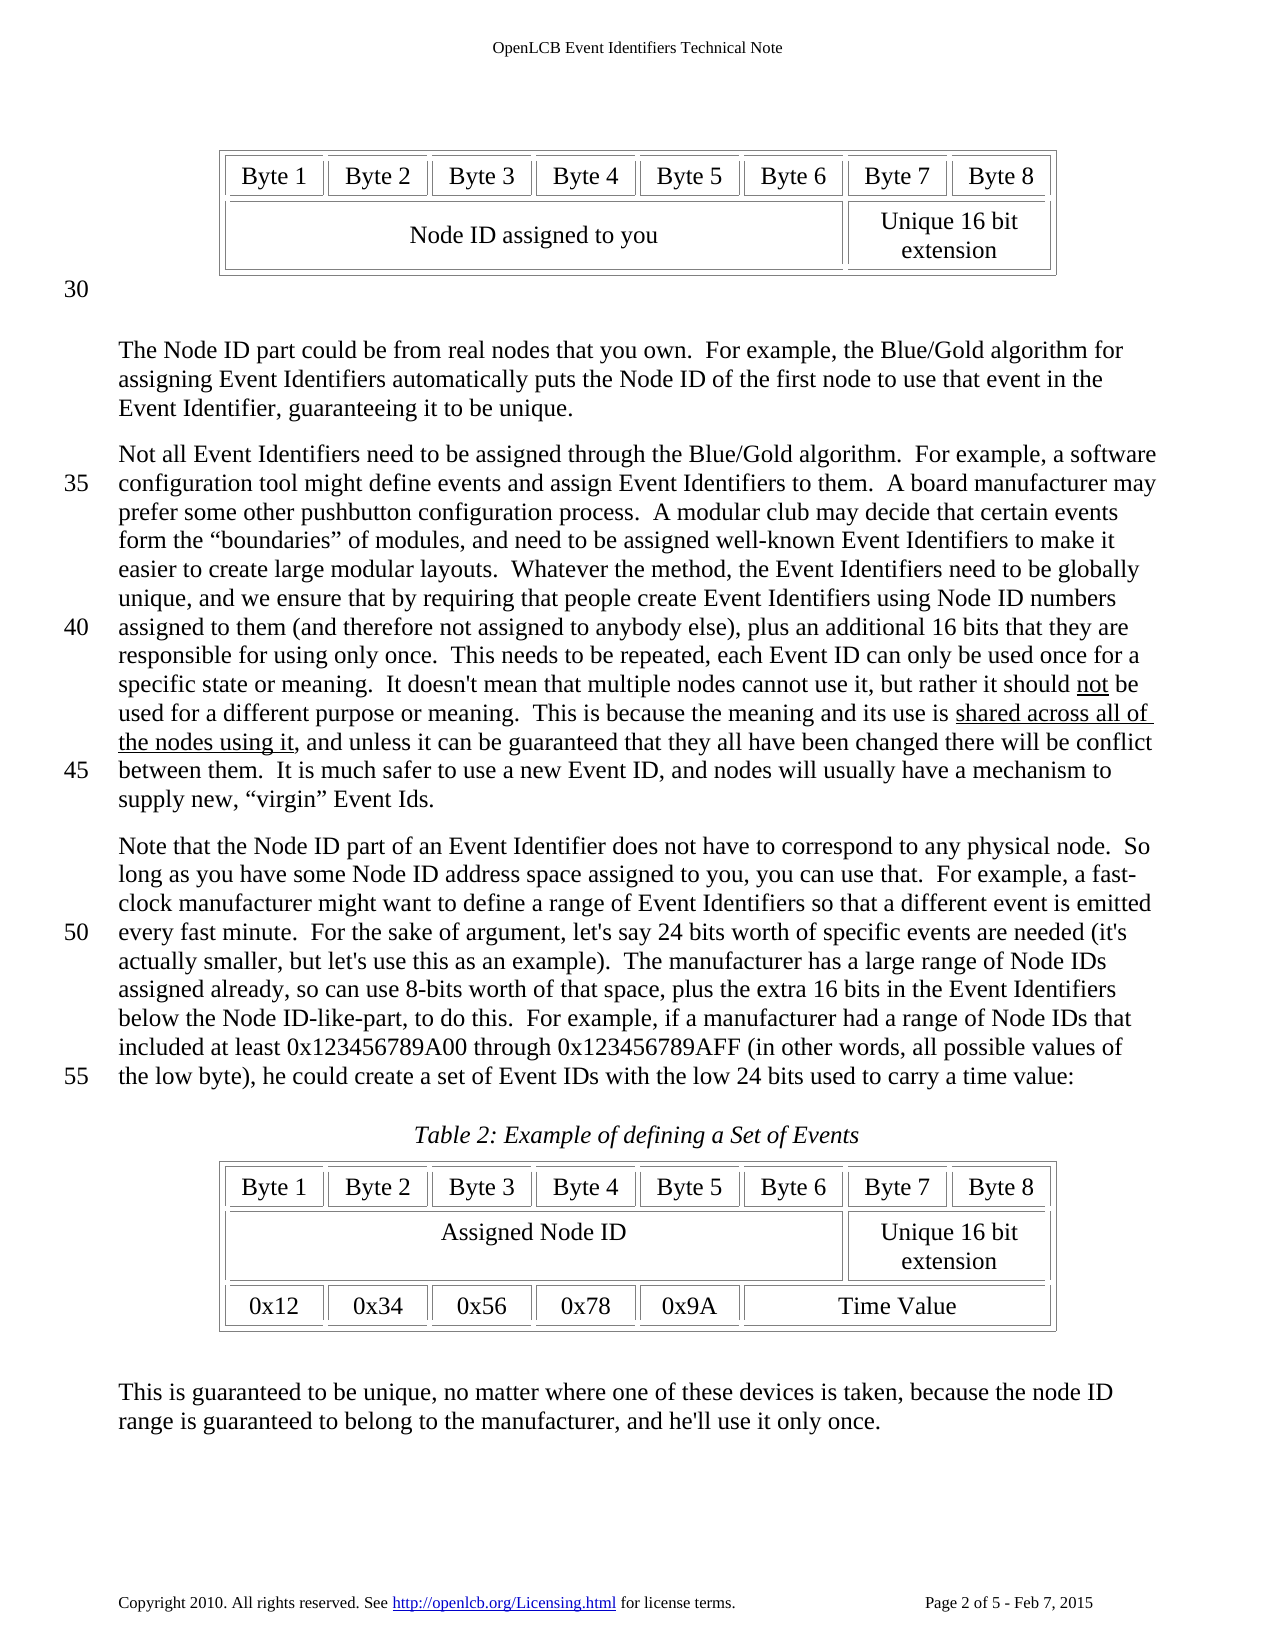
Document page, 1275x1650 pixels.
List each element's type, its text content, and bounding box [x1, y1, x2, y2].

table_header Byte 6 [741, 1162, 845, 1206]
table_cell Unique 16 bit extension [845, 1206, 1053, 1280]
table_header Byte 7 [845, 151, 949, 195]
table_header Byte 1 [222, 151, 326, 195]
table_header Byte 5 [638, 151, 741, 195]
table_header Byte 4 [534, 1162, 637, 1206]
table_header Byte 1 [222, 1162, 326, 1206]
table_cell Time Value [741, 1280, 1053, 1325]
text Table 2: Example of defining a Set of Events [118, 1120, 1157, 1148]
table_header Byte 3 [430, 1162, 533, 1206]
table_header Byte 2 [326, 151, 430, 195]
table_cell 0x12 [222, 1280, 326, 1325]
table_header Byte 7 [845, 1162, 949, 1206]
table_cell 0x34 [326, 1281, 430, 1325]
table_header Byte 5 [638, 1162, 741, 1206]
table_header Byte 3 [430, 151, 533, 195]
table_cell 0x78 [534, 1281, 637, 1325]
table_cell 0x9A [638, 1281, 741, 1325]
table_header Byte 2 [326, 1162, 430, 1206]
table_cell Node ID assigned to you [222, 195, 845, 269]
text Note that the Node ID part of an Event Identifier does not have to correspond to any physical node. So long as you have some Node ID address space assigned to you, you can use that. For example, a fast-clock manufacturer might want to define a range of Event Identifiers so that a different event is emitted every fast minute. For the sake of argument, let's say 24 bits worth of specific events are needed (it's actually smaller, but let's use this as an example). The manufacturer has a large range of Node IDs assigned already, so can use 8-bits worth of that space, plus the extra 16 bits in the Event Identifiers below the Node ID-like-part, to do this. For example, if a manufacturer had a range of Node IDs that included at least 0x123456789A00 through 0x123456789AFF (in other words, all possible values of the low byte), he could create a set of Event IDs with the low 24 bits used to carry a time value: [118, 831, 1157, 1089]
text Not all Event Identifiers need to be assigned through the Blue/Gold algorithm. For example, a software configuration tool might define events and assign Event Identifiers to them. A board manufacturer may prefer some other pushbutton configuration process. A modular club may decide that certain events form the “boundaries” of modules, and need to be assigned well-known Event Identifiers to make it easier to create large modular layouts. Whatever the method, the Event Identifiers need to be globally unique, and we ensure that by requiring that people create Event Identifiers using Node ID numbers assigned to them (and therefore not assigned to anybody else), plus an additional 16 bits that they are responsible for using only once. This needs to be repeated, each Event ID can only be used once for a specific state or meaning. It doesn't mean that multiple nodes cannot use it, but rather it should not be used for a different purpose or meaning. This is because the meaning and its use is shared across all of the nodes using it, and unless it can be guaranteed that they all have been changed there will be conflict between them. It is much safer to use a new Event ID, and nodes will usually have a mechanism to supply new, “virgin” Event Ids. [118, 439, 1157, 813]
table_header Byte 8 [949, 151, 1053, 195]
table_cell 0x56 [430, 1281, 533, 1325]
table_header Byte 6 [741, 151, 845, 195]
table_cell Unique 16 bit extension [845, 195, 1053, 269]
table_cell Assigned Node ID [222, 1206, 845, 1280]
table_header Byte 8 [949, 1162, 1053, 1206]
text The Node ID part could be from real nodes that you own. For example, the Blue/Gold algorithm for assigning Event Identifiers automatically puts the Node ID of the first node to use that event in the Event Identifier, guaranteeing it to be unique. [118, 335, 1157, 422]
table_header Byte 4 [534, 151, 637, 195]
text This is guaranteed to be unique, no matter where one of these devices is taken, because the node ID range is guaranteed to belong to the manufacturer, and he'll use it only once. [118, 1377, 1157, 1434]
